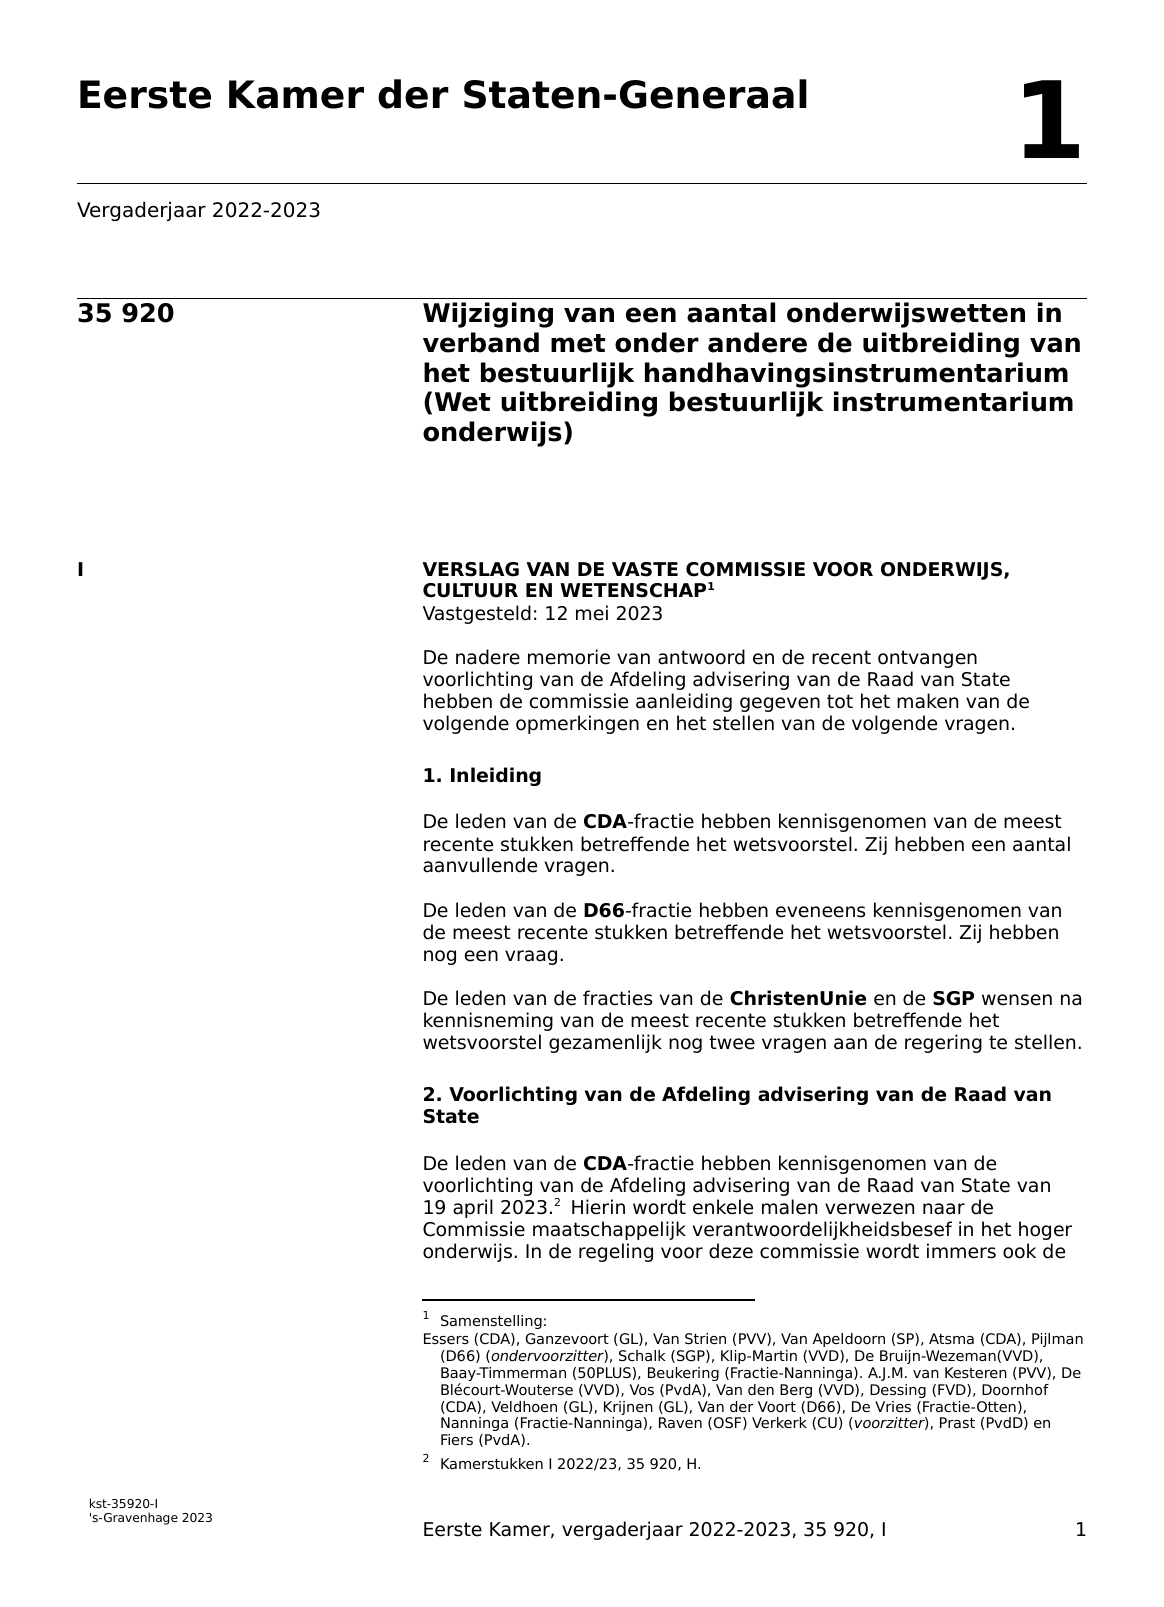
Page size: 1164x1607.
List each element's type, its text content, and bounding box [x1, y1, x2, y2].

text Vastgesteld: 12 mei 2023 [422, 602, 1087, 624]
text Samenstelling: [422, 1309, 1087, 1331]
table_header 1 [886, 59, 1087, 183]
table_header Eerste Kamer der Staten-Generaal [77, 59, 886, 183]
text Kamerstukken I 2022/23, 35 920, H. [422, 1452, 1087, 1474]
subtitle 2. Voorlichting van de Afdeling advisering van de Raad van State [422, 1084, 1087, 1128]
subtitle I VERSLAG VAN DE VASTE COMMISSIE VOOR ONDERWIJS, CULTUUR EN WETENSCHAP [77, 558, 1087, 602]
text kst-35920-I [88, 1497, 323, 1511]
text De leden van de CDA-fractie hebben kennisgenomen van de voorlichting van de Afdeling advisering van de Raad van State van 19 april 2023. Hierin wordt enkele malen verwezen naar de Commissie maatschappelijk verantwoordelijkheidsbesef in het hoger onderwijs. In de regeling voor deze commissie wordt immers ook de [422, 1153, 1087, 1262]
subtitle 1. Inleiding [422, 764, 1087, 786]
table_cell Vergaderjaar 2022-2023 [77, 184, 1087, 298]
text De leden van de D66-fractie hebben eveneens kennisgenomen van de meest recente stukken betreffende het wetsvoorstel. Zij hebben nog een vraag. [422, 899, 1087, 966]
text Essers (CDA), Ganzevoort (GL), Van Strien (PVV), Van Apeldoorn (SP), Atsma (CDA), Pijlman (D66) (ondervoorzitter), Schalk (SGP), Klip-Martin (VVD), De Bruijn-Wezeman(VVD), Baay-Timmerman (50PLUS), Beukering (Fractie-Nanninga). A.J.M. van Kesteren (PVV), De Blécourt-Wouterse (VVD), Vos (PvdA), Van den Berg (VVD), Dessing (FVD), Doornhof (CDA), Veldhoen (GL), Krijnen (GL), Van der Voort (D66), De Vries (Fractie-Otten), Nanninga (Fractie-Nanninga), Raven (OSF) Verkerk (CU) (voorzitter), Prast (PvdD) en Fiers (PvdA). [422, 1331, 1087, 1449]
text De nadere memorie van antwoord en de recent ontvangen voorlichting van de Afdeling advisering van de Raad van State hebben de commissie aanleiding gegeven tot het maken van de volgende opmerkingen en het stellen van de volgende vragen. [422, 647, 1087, 734]
subtitle 35 920 Wijziging van een aantal onderwijswetten in verband met onder andere de uitbreiding van het bestuurlijk handhavingsinstrumentarium (Wet uitbreiding bestuurlijk instrumentarium onderwijs) [77, 299, 1087, 447]
text De leden van de CDA-fractie hebben kennisgenomen van de meest recente stukken betreffende het wetsvoorstel. Zij hebben een aantal aanvullende vragen. [422, 811, 1087, 877]
text De leden van de fracties van de ChristenUnie en de SGP wensen na kennisneming van de meest recente stukken betreffende het wetsvoorstel gezamenlijk nog twee vragen aan de regering te stellen. [422, 988, 1087, 1054]
text 's-Gravenhage 2023 [88, 1511, 323, 1525]
